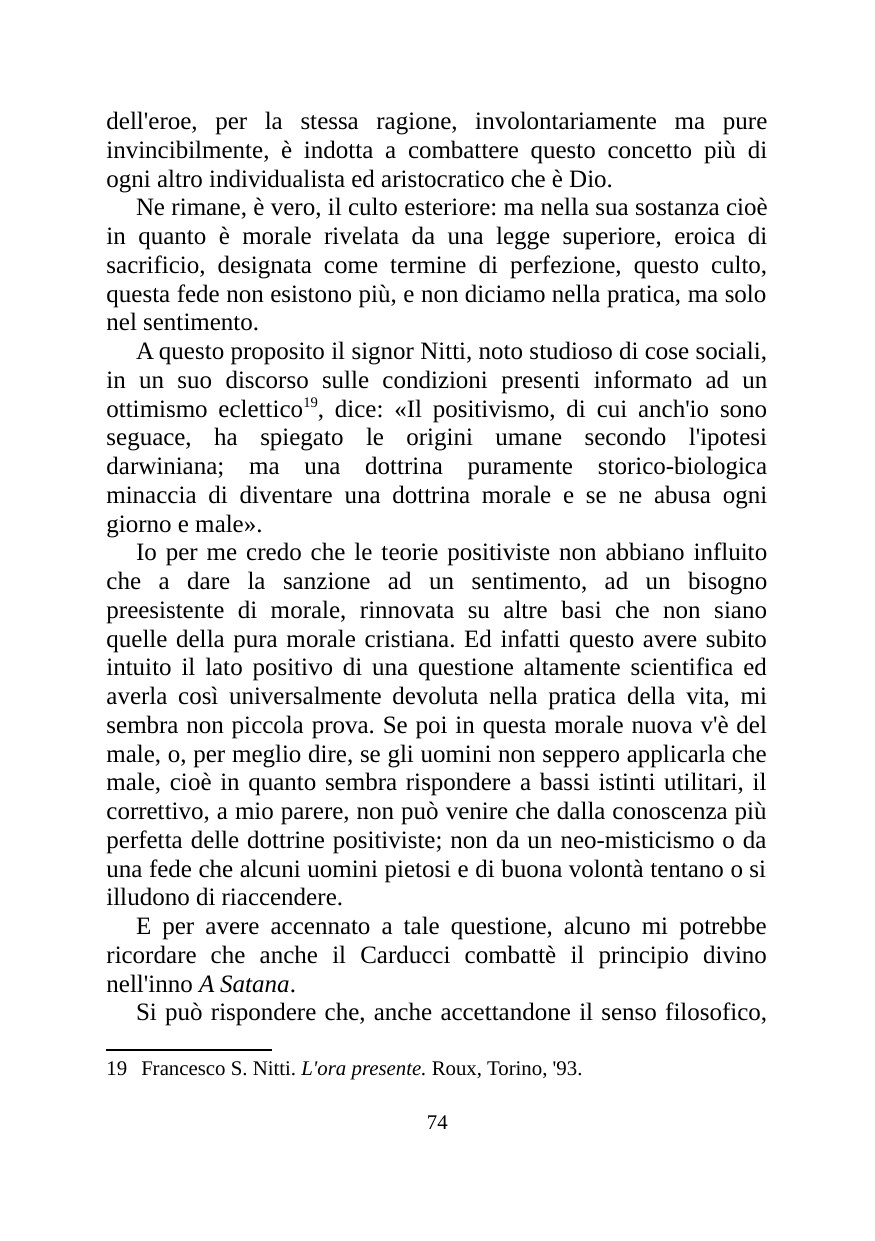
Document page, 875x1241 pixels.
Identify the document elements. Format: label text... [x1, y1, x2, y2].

text dell'eroe, per la stessa ragione, involontariamente ma pure invincibilmente, è indotta a combattere questo concetto più di ogni altro individualista ed aristocratico che è Dio. [106, 106, 768, 192]
text Ne rimane, è vero, il culto esteriore: ma nella sua sostanza cioè in quanto è morale rivelata da una legge superiore, eroica di sacrificio, designata come termine di perfezione, questo culto, questa fede non esistono più, e non diciamo nella pratica, ma solo nel sentimento. [106, 192, 768, 336]
text Si può rispondere che, anche accettandone il senso filosofico, [106, 997, 768, 1026]
text E per avere accennato a tale questione, alcuno mi potrebbe ricordare che anche il Carducci combattè il principio divino nell'inno A Satana. [106, 911, 768, 997]
text Francesco S. Nitti. L'ora presente. Roux, Torino, '93. [106, 1056, 768, 1080]
text Io per me credo che le teorie positiviste non abbiano influito che a dare la sanzione ad un sentimento, ad un bisogno preesistente di morale, rinnovata su altre basi che non siano quelle della pura morale cristiana. Ed infatti questo avere subito intuito il lato positivo di una questione altamente scientifica ed averla così universalmente devoluta nella pratica della vita, mi sembra non piccola prova. Se poi in questa morale nuova v'è del male, o, per meglio dire, se gli uomini non seppero applicarla che male, cioè in quanto sembra rispondere a bassi istinti utilitari, il correttivo, a mio parere, non può venire che dalla conoscenza più perfetta delle dottrine positiviste; non da un neo-misticismo o da una fede che alcuni uomini pietosi e di buona volontà tentano o si illudono di riaccendere. [106, 537, 768, 911]
text A questo proposito il signor Nitti, noto studioso di cose sociali, in un suo discorso sulle condizioni presenti informato ad un ottimismo eclettico, dice: «Il positivismo, di cui anch'io sono seguace, ha spiegato le origini umane secondo l'ipotesi darwiniana; ma una dottrina puramente storico-biologica minaccia di diventare una dottrina morale e se ne abusa ogni giorno e male». [106, 336, 768, 537]
